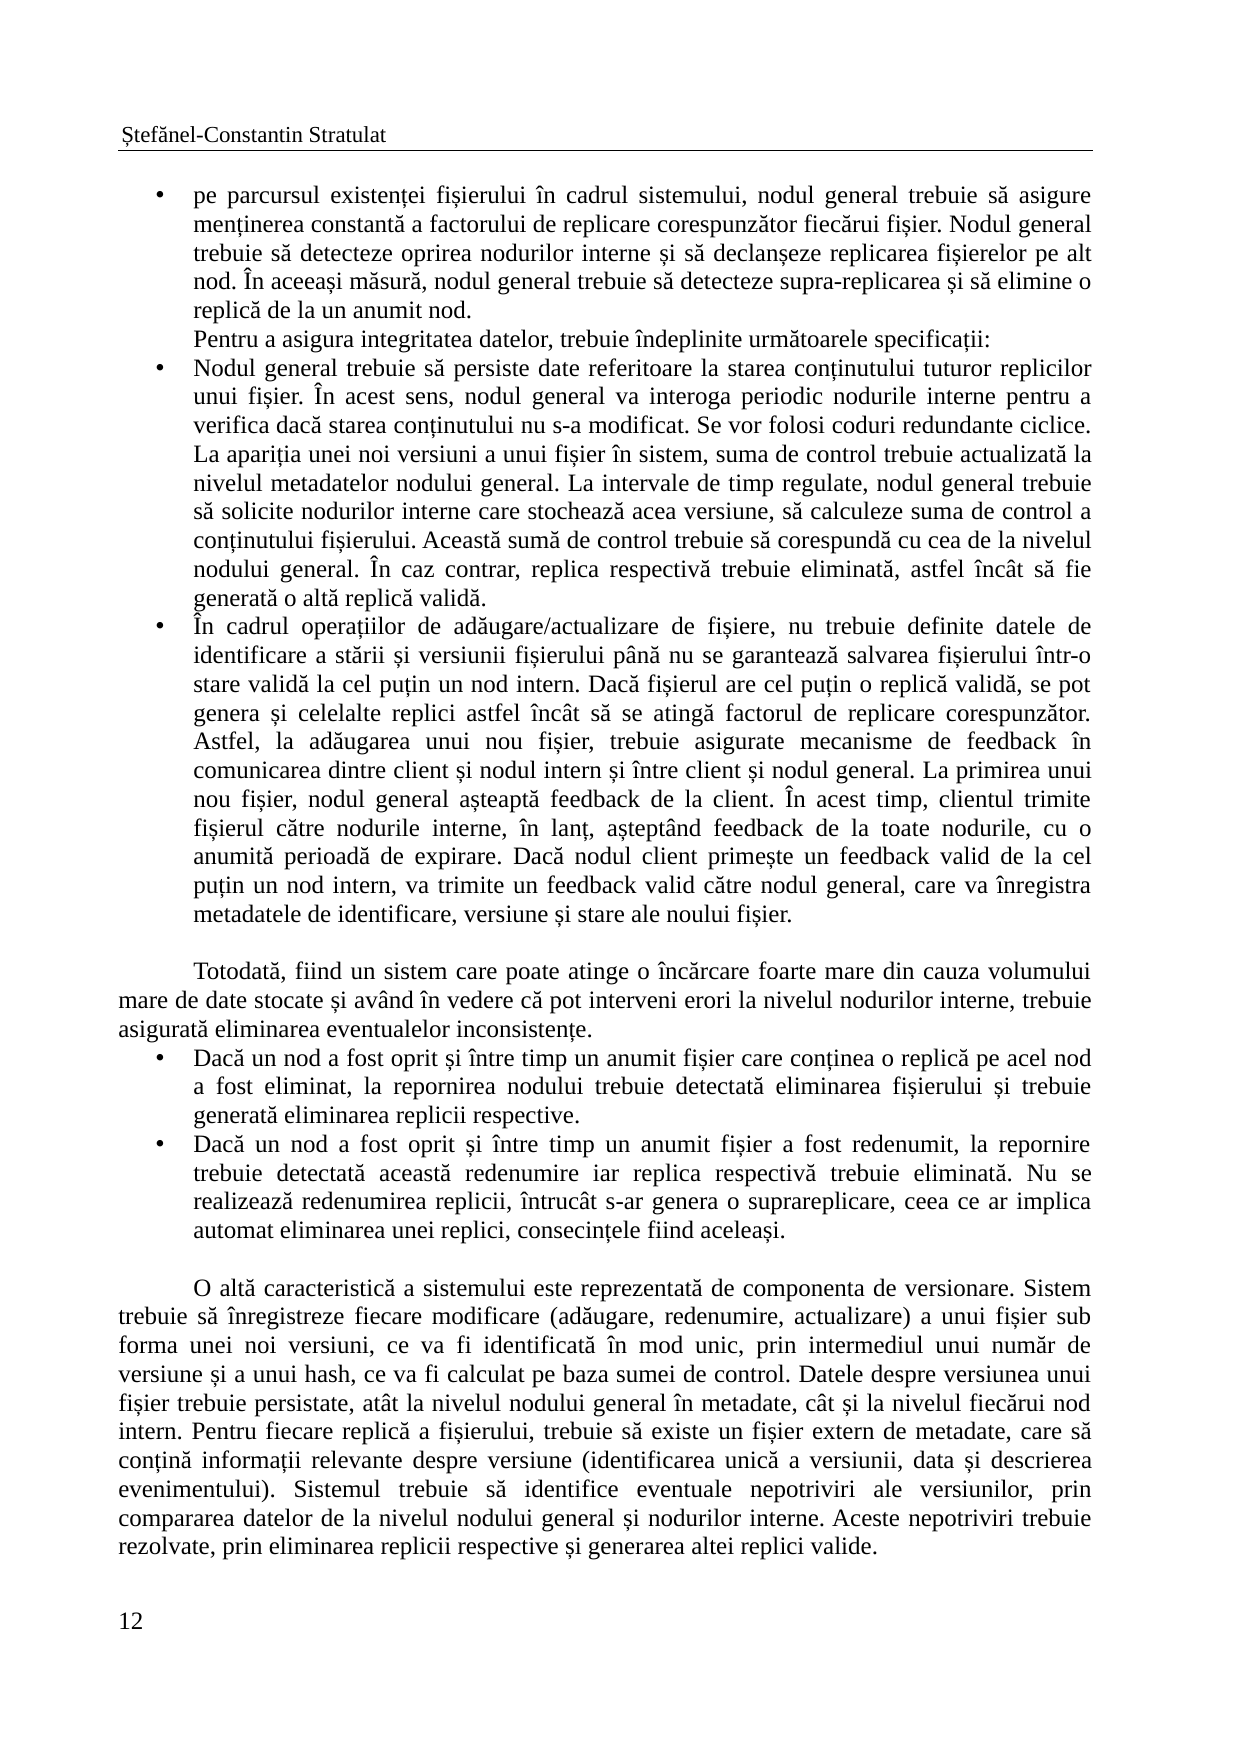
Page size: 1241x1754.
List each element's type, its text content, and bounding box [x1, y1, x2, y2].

list Dacă un nod a fost oprit și între timp un anumit fișier a fost redenumit, la repornire trebuie detectată această redenumire iar replica respectivă trebuie eliminată. Nu se realizează redenumirea replicii, întrucât s-ar genera o suprareplicare, ceea ce ar implica automat eliminarea unei replici, consecințele fiind aceleași. [156, 1129, 1093, 1244]
list pe parcursul existenței fișierului în cadrul sistemului, nodul general trebuie să asigure menținerea constantă a factorului de replicare corespunzător fiecărui fișier. Nodul general trebuie să detecteze oprirea nodurilor interne și să declanșeze replicarea fișierelor pe alt nod. În aceeași măsură, nodul general trebuie să detecteze supra-replicarea și să elimine o replică de la un anumit nod. [156, 180, 1093, 324]
text Totodată, fiind un sistem care poate atinge o încărcare foarte mare din cauza volumului mare de date stocate și având în vedere că pot interveni erori la nivelul nodurilor interne, trebuie asigurată eliminarea eventualelor inconsistențe. [118, 956, 1093, 1043]
text Pentru a asigura integritatea datelor, trebuie îndeplinite următoarele specificații: [118, 324, 1093, 353]
list Nodul general trebuie să persiste date referitoare la starea conținutului tuturor replicilor unui fișier. În acest sens, nodul general va interoga periodic nodurile interne pentru a verifica dacă starea conținutului nu s-a modificat. Se vor folosi coduri redundante ciclice. La apariția unei noi versiuni a unui fișier în sistem, suma de control trebuie actualizată la nivelul metadatelor nodului general. La intervale de timp regulate, nodul general trebuie să solicite nodurilor interne care stochează acea versiune, să calculeze suma de control a conținutului fișierului. Această sumă de control trebuie să corespundă cu cea de la nivelul nodului general. În caz contrar, replica respectivă trebuie eliminată, astfel încât să fie generată o altă replică validă. [156, 353, 1093, 611]
list Dacă un nod a fost oprit și între timp un anumit fișier care conținea o replică pe acel nod a fost eliminat, la repornirea nodului trebuie detectată eliminarea fișierului și trebuie generată eliminarea replicii respective. [156, 1043, 1093, 1129]
text O altă caracteristică a sistemului este reprezentată de componenta de versionare. Sistem trebuie să înregistreze fiecare modificare (adăugare, redenumire, actualizare) a unui fișier sub forma unei noi versiuni, ce va fi identificată în mod unic, prin intermediul unui număr de versiune și a unui hash, ce va fi calculat pe baza sumei de control. Datele despre versiunea unui fișier trebuie persistate, atât la nivelul nodului general în metadate, cât și la nivelul fiecărui nod intern. Pentru fiecare replică a fișierului, trebuie să existe un fișier extern de metadate, care să conțină informații relevante despre versiune (identificarea unică a versiunii, data și descrierea evenimentului). Sistemul trebuie să identifice eventuale nepotriviri ale versiunilor, prin compararea datelor de la nivelul nodului general și nodurilor interne. Aceste nepotriviri trebuie rezolvate, prin eliminarea replicii respective și generarea altei replici valide. [118, 1273, 1093, 1560]
list În cadrul operațiilor de adăugare/actualizare de fișiere, nu trebuie definite datele de identificare a stării și versiunii fișierului până nu se garantează salvarea fișierului într-o stare validă la cel puțin un nod intern. Dacă fișierul are cel puțin o replică validă, se pot genera și celelalte replici astfel încât să se atingă factorul de replicare corespunzător. Astfel, la adăugarea unui nou fișier, trebuie asigurate mecanisme de feedback în comunicarea dintre client și nodul intern și între client și nodul general. La primirea unui nou fișier, nodul general așteaptă feedback de la client. În acest timp, clientul trimite fișierul către nodurile interne, în lanț, așteptând feedback de la toate nodurile, cu o anumită perioadă de expirare. Dacă nodul client primește un feedback valid de la cel puțin un nod intern, va trimite un feedback valid către nodul general, care va înregistra metadatele de identificare, versiune și stare ale noului fișier. [156, 611, 1093, 928]
